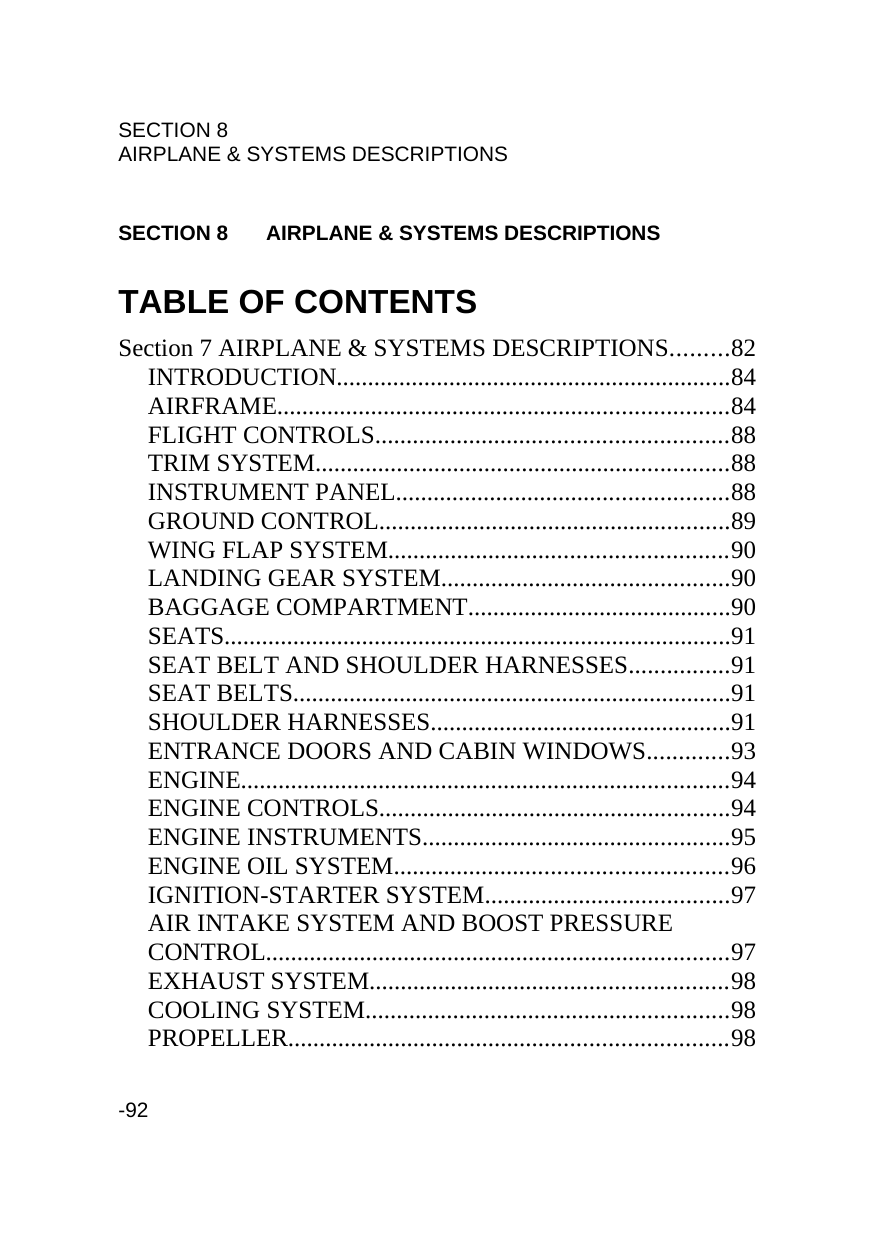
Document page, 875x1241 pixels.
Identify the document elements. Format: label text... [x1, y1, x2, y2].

text GROUND CONTROL 89 [148, 506, 756, 535]
text AIRFRAME 84 [148, 391, 756, 420]
text COOLING SYSTEM 98 [148, 995, 756, 1023]
text INTRODUCTION 84 [148, 362, 756, 391]
text SHOULDER HARNESSES 91 [148, 707, 756, 736]
text SEATS 91 [148, 621, 756, 650]
text ENGINE INSTRUMENTS 95 [148, 822, 756, 851]
text FLIGHT CONTROLS 88 [148, 420, 756, 448]
text BAGGAGE COMPARTMENT 90 [148, 592, 756, 621]
text Section 7 AIRPLANE & SYSTEMS DESCRIPTIONS 82 [118, 333, 756, 362]
text SEAT BELTS 91 [148, 678, 756, 707]
text LANDING GEAR SYSTEM 90 [148, 563, 756, 592]
subtitle AIRPLANE & SYSTEMS DESCRIPTIONS [118, 221, 756, 245]
text ENGINE 94 [148, 765, 756, 793]
text TRIM SYSTEM 88 [148, 448, 756, 477]
text INSTRUMENT PANEL 88 [148, 477, 756, 506]
text SEAT BELT AND SHOULDER HARNESSES 91 [148, 650, 756, 678]
text AIR INTAKE SYSTEM AND BOOST PRESSURE CONTROL 97 [148, 908, 756, 966]
subtitle TABLE OF CONTENTS [118, 282, 756, 321]
text IGNITION-STARTER SYSTEM 97 [148, 880, 756, 908]
text WING FLAP SYSTEM 90 [148, 535, 756, 563]
text EXHAUST SYSTEM 98 [148, 966, 756, 995]
text PROPELLER 98 [148, 1023, 756, 1052]
text ENGINE CONTROLS 94 [148, 793, 756, 822]
text ENGINE OIL SYSTEM 96 [148, 851, 756, 880]
text ENTRANCE DOORS AND CABIN WINDOWS 93 [148, 736, 756, 765]
